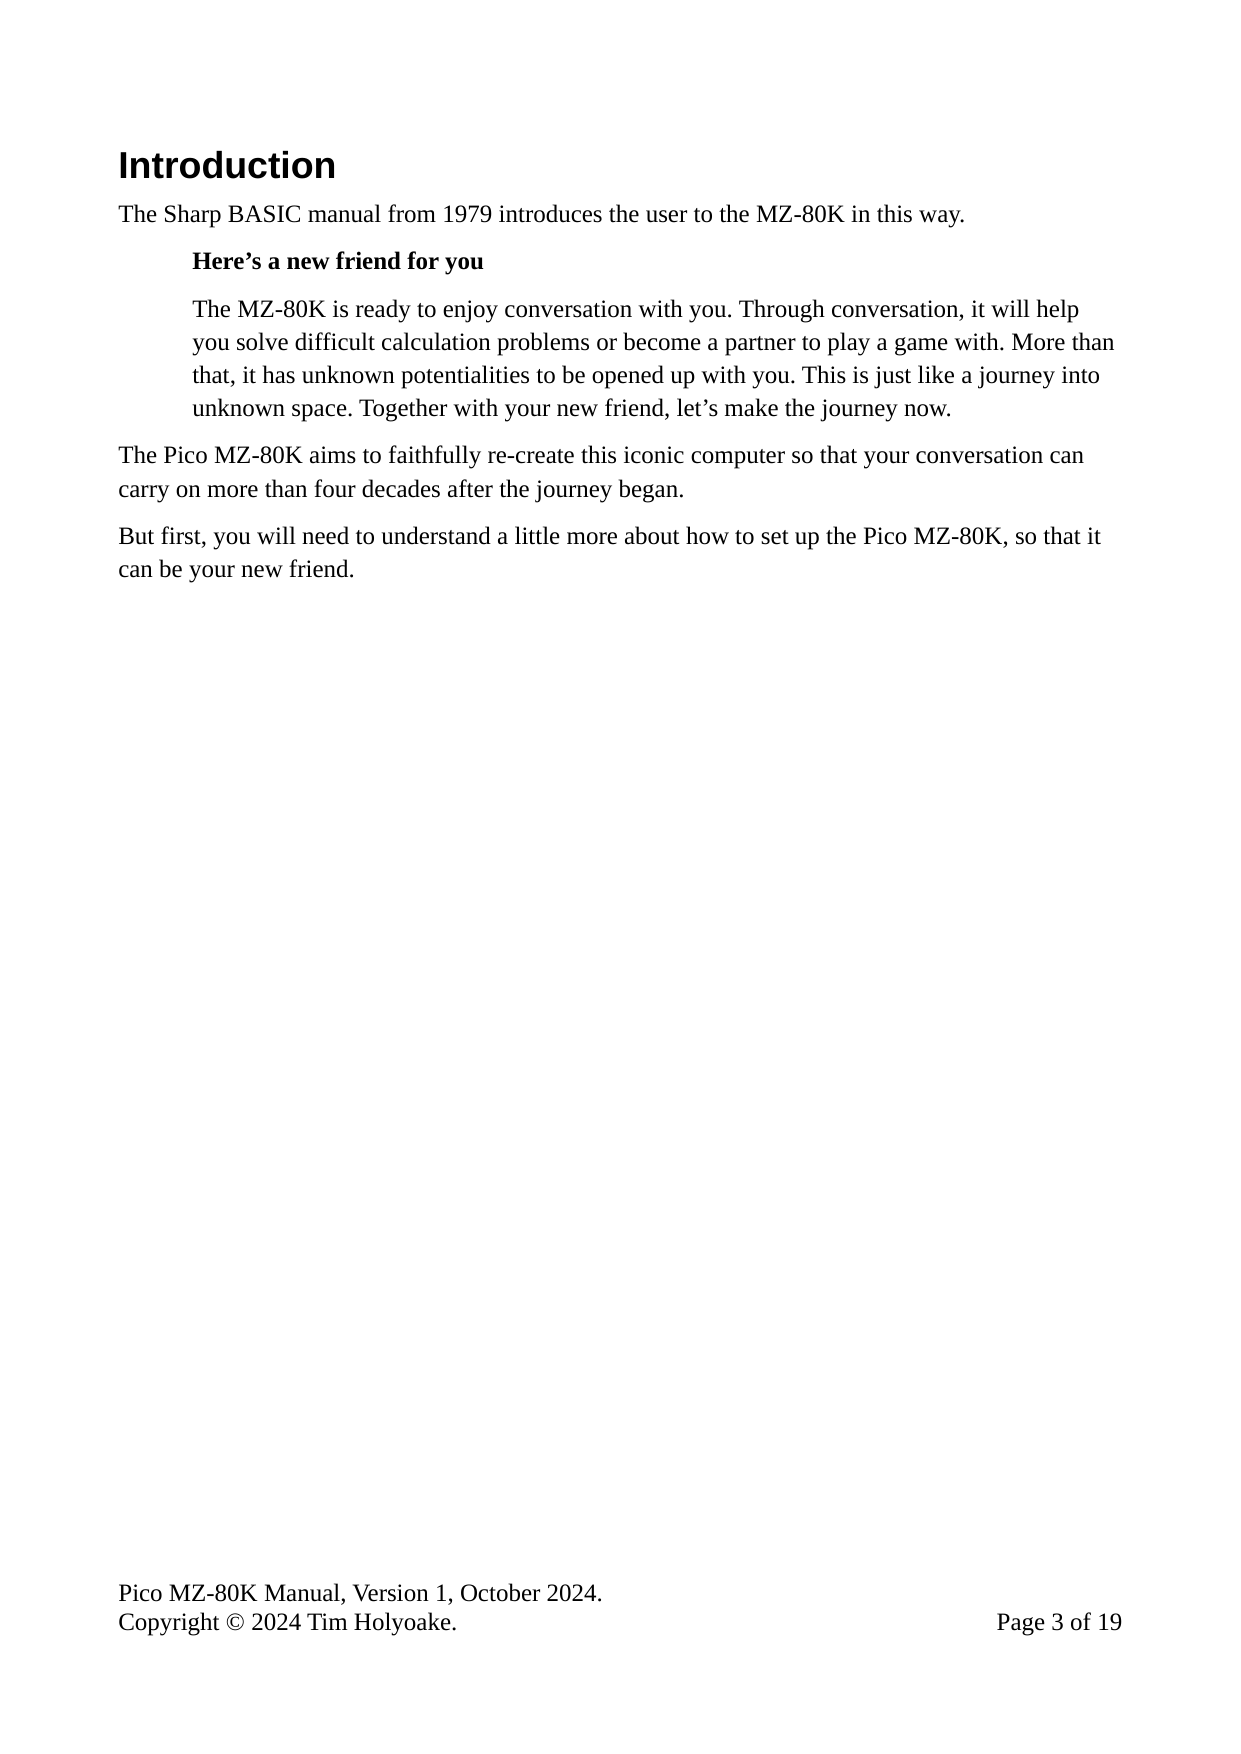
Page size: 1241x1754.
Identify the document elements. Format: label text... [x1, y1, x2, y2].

text Here’s a new friend for you [118, 246, 1122, 275]
subtitle Introduction [118, 143, 1122, 186]
text The MZ-80K is ready to enjoy conversation with you. Through conversation, it will help you solve difficult calculation problems or become a partner to play a game with. More than that, it has unknown potentialities to be opened up with you. This is just like a journey into unknown space. Together with your new friend, let’s make the journey now. [118, 294, 1122, 422]
text But first, you will need to understand a little more about how to set up the Pico MZ-80K, so that it can be your new friend. [118, 521, 1122, 583]
text The Sharp BASIC manual from 1979 introduces the user to the MZ-80K in this way. [118, 199, 1122, 227]
text The Pico MZ-80K aims to faithfully re-create this iconic computer so that your conversation can carry on more than four decades after the journey began. [118, 441, 1122, 502]
